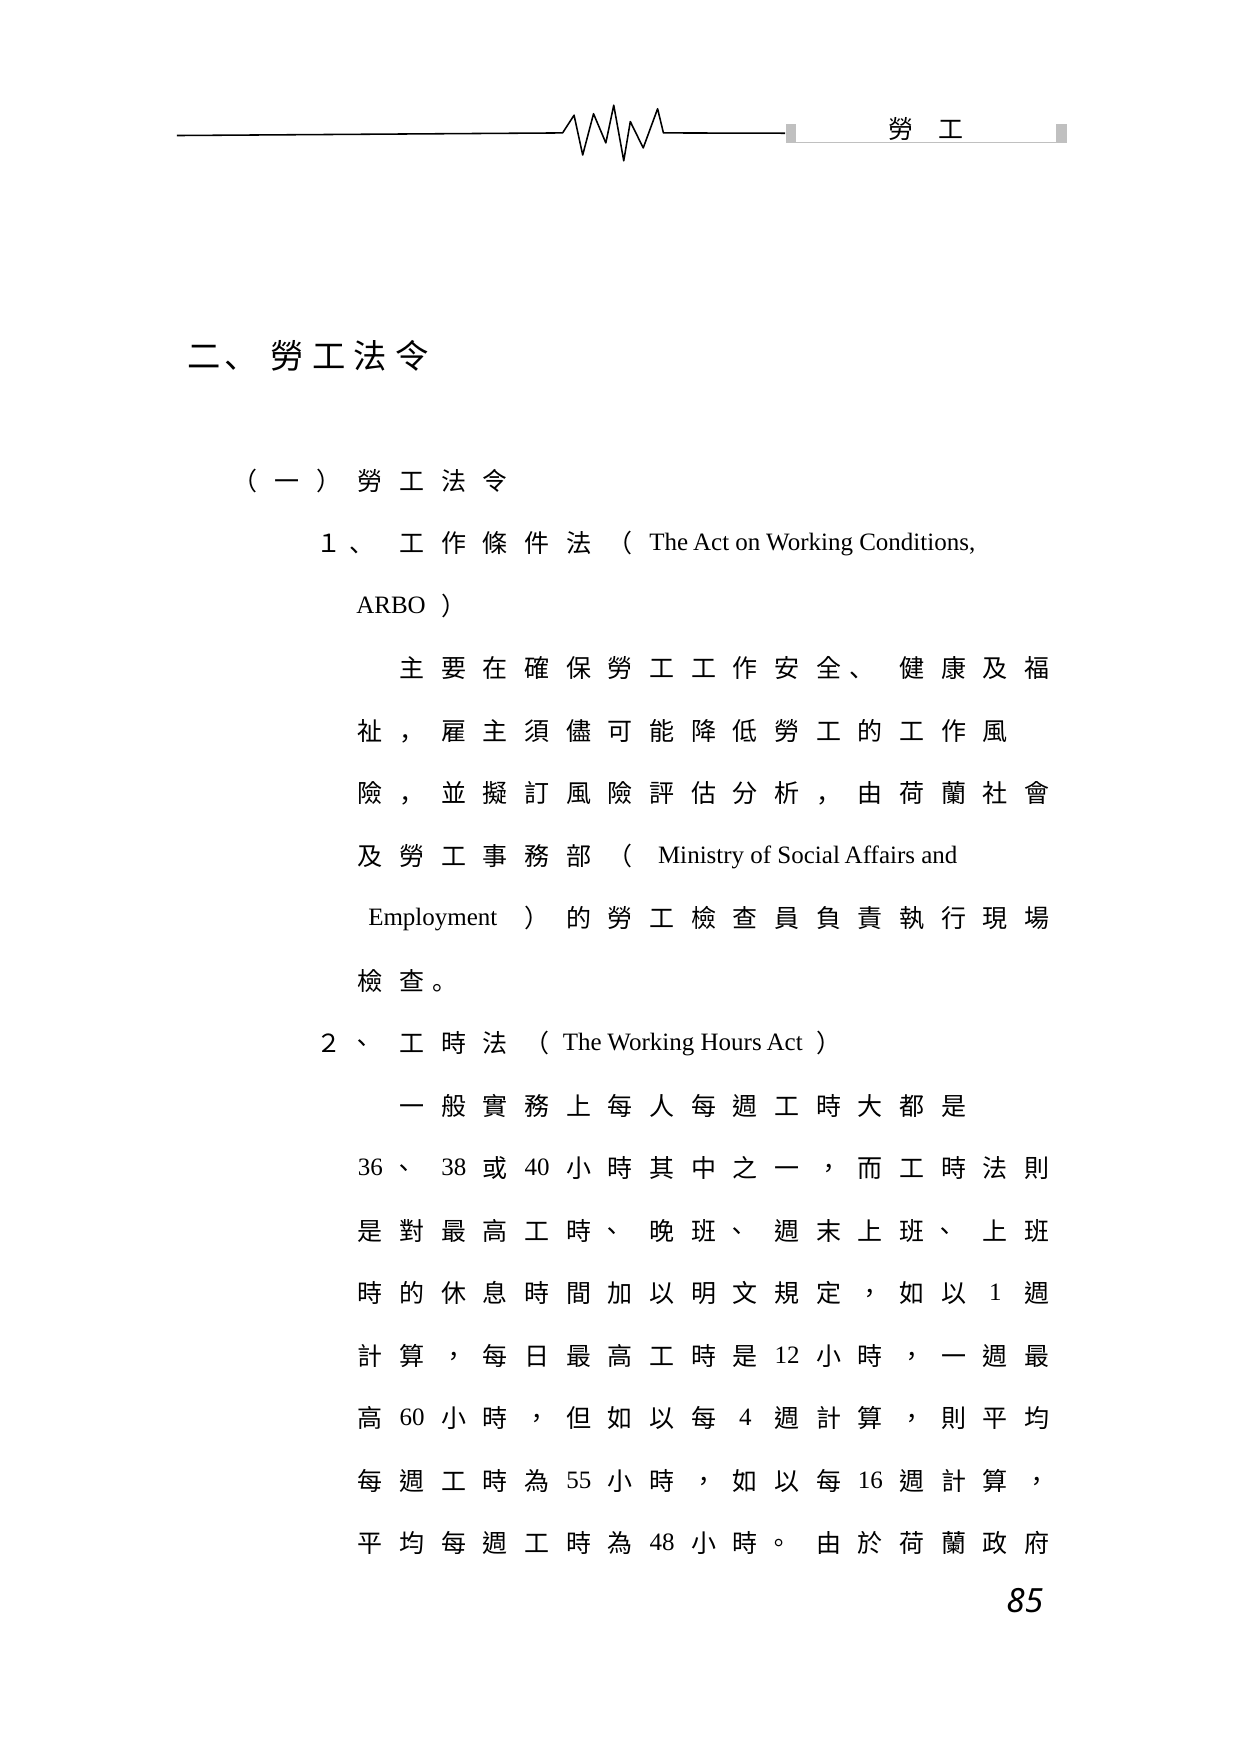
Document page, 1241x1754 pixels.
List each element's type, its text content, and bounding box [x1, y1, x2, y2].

text 二、勞工法令 [183, 313, 1058, 375]
text ２、工時法（The Working Hours Act） [281, 1000, 1058, 1063]
text （一）勞工法令 [207, 438, 1058, 500]
text １、工作條件法（The Act on Working Conditions, ARBO） [281, 500, 1058, 625]
text 主要在確保勞工工作安全、健康及福祉，雇主須儘可能降低勞工的工作風險，並擬訂風險評估分析，由荷蘭社會及勞工事務部（Ministry of Social Affairs and Employment）的勞工檢查員負責執行現場檢查。 [330, 625, 1058, 1000]
text 一般實務上每人每週工時大都是36、38或40小時其中之一，而工時法則是對最高工時、晚班、週末上班、上班時的休息時間加以明文規定，如以1週計算，每日最高工時是12小時，一週最高60小時，但如以每4週計算，則平均每週工時為55小時，如以每16週計算，平均每週工時為48小時。由於荷蘭政府 [330, 1063, 1058, 1563]
